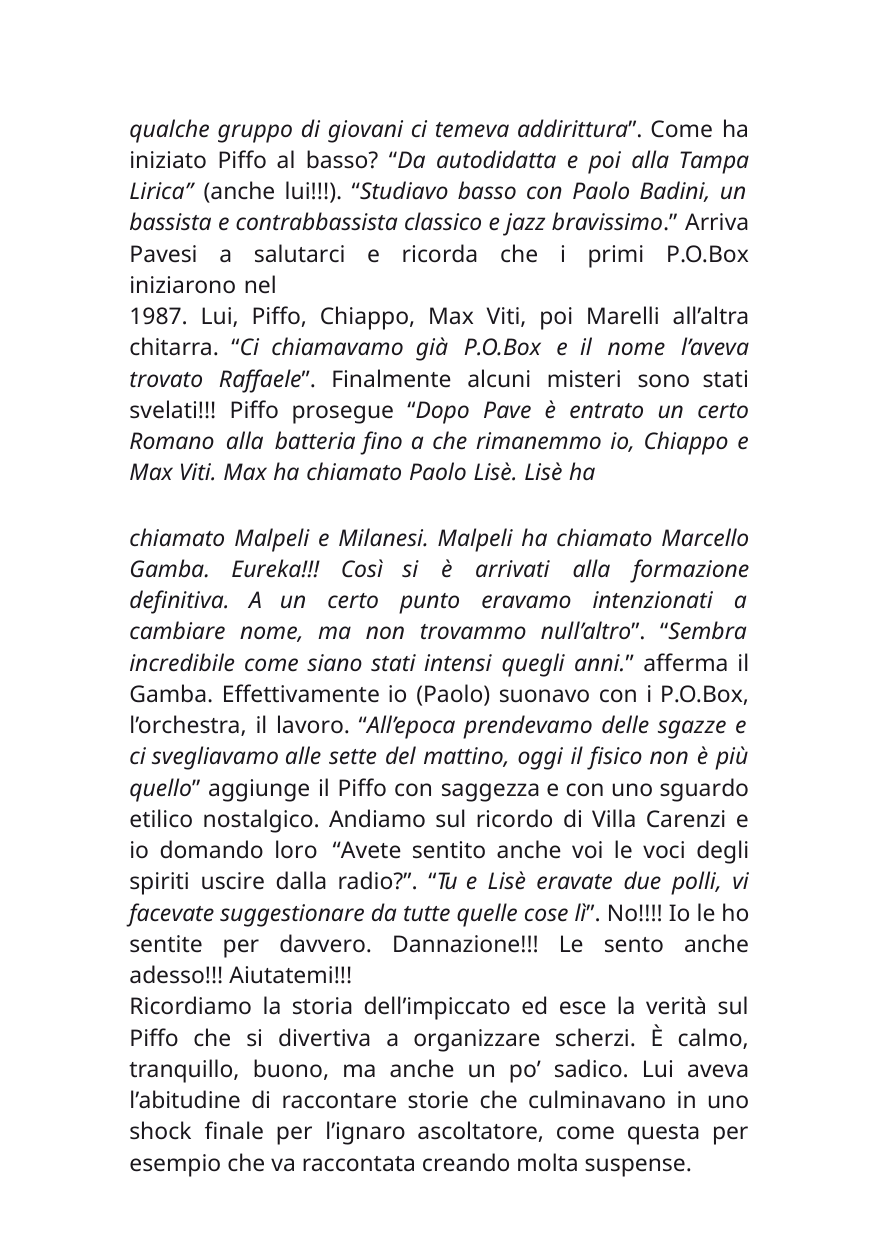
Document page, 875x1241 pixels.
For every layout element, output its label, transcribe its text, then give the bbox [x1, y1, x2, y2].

text 1987. Lui, Piffo, Chiappo, Max Viti, poi Marelli all’altra chitarra. “Ci chiamavamo già P.O.Box e il nome l’aveva trovato Raffaele”. Finalmente alcuni misteri sono stati svelati!!! Piffo prosegue “Dopo Pave è entrato un certo Romano alla batteria fino a che rimanemmo io, Chiappo e Max Viti. Max ha chiamato Paolo Lisè. Lisè ha [129, 300, 749, 487]
text chiamato Malpeli e Milanesi. Malpeli ha chiamato Marcello Gamba. Eureka!!! Così si è arrivati alla formazione definitiva. A un certo punto eravamo intenzionati a cambiare nome, ma non trovammo null’altro”. “Sembra incredibile come siano stati intensi quegli anni.” afferma il Gamba. Effettivamente io (Paolo) suonavo con i P.O.Box, l’orchestra, il lavoro. “All’epoca prendevamo delle sgazze e ci svegliavamo alle sette del mattino, oggi il fisico non è più quello” aggiunge il Piffo con saggezza e con uno sguardo etilico nostalgico. Andiamo sul ricordo di Villa Carenzi e io domando loro “Avete sentito anche voi le voci degli spiriti uscire dalla radio?”. “Tu e Lisè eravate due polli, vi facevate suggestionare da tutte quelle cose lì”. No!!!! Io le ho sentite per davvero. Dannazione!!! Le sento anche adesso!!! Aiutatemi!!! [129, 521, 749, 990]
text qualche gruppo di giovani ci temeva addirittura”. Come ha iniziato Piffo al basso? “Da autodidatta e poi alla Tampa Lirica” (anche lui!!!). “Studiavo basso con Paolo Badini, un bassista e contrabbassista classico e jazz bravissimo.” Arriva Pavesi a salutarci e ricorda che i primi P.O.Box iniziarono nel [129, 112, 749, 300]
text Ricordiamo la storia dell’impiccato ed esce la verità sul Piffo che si divertiva a organizzare scherzi. È calmo, tranquillo, buono, ma anche un po’ sadico. Lui aveva l’abitudine di raccontare storie che culminavano in uno shock finale per l’ignaro ascoltatore, come questa per esempio che va raccontata creando molta suspense. [129, 990, 749, 1178]
